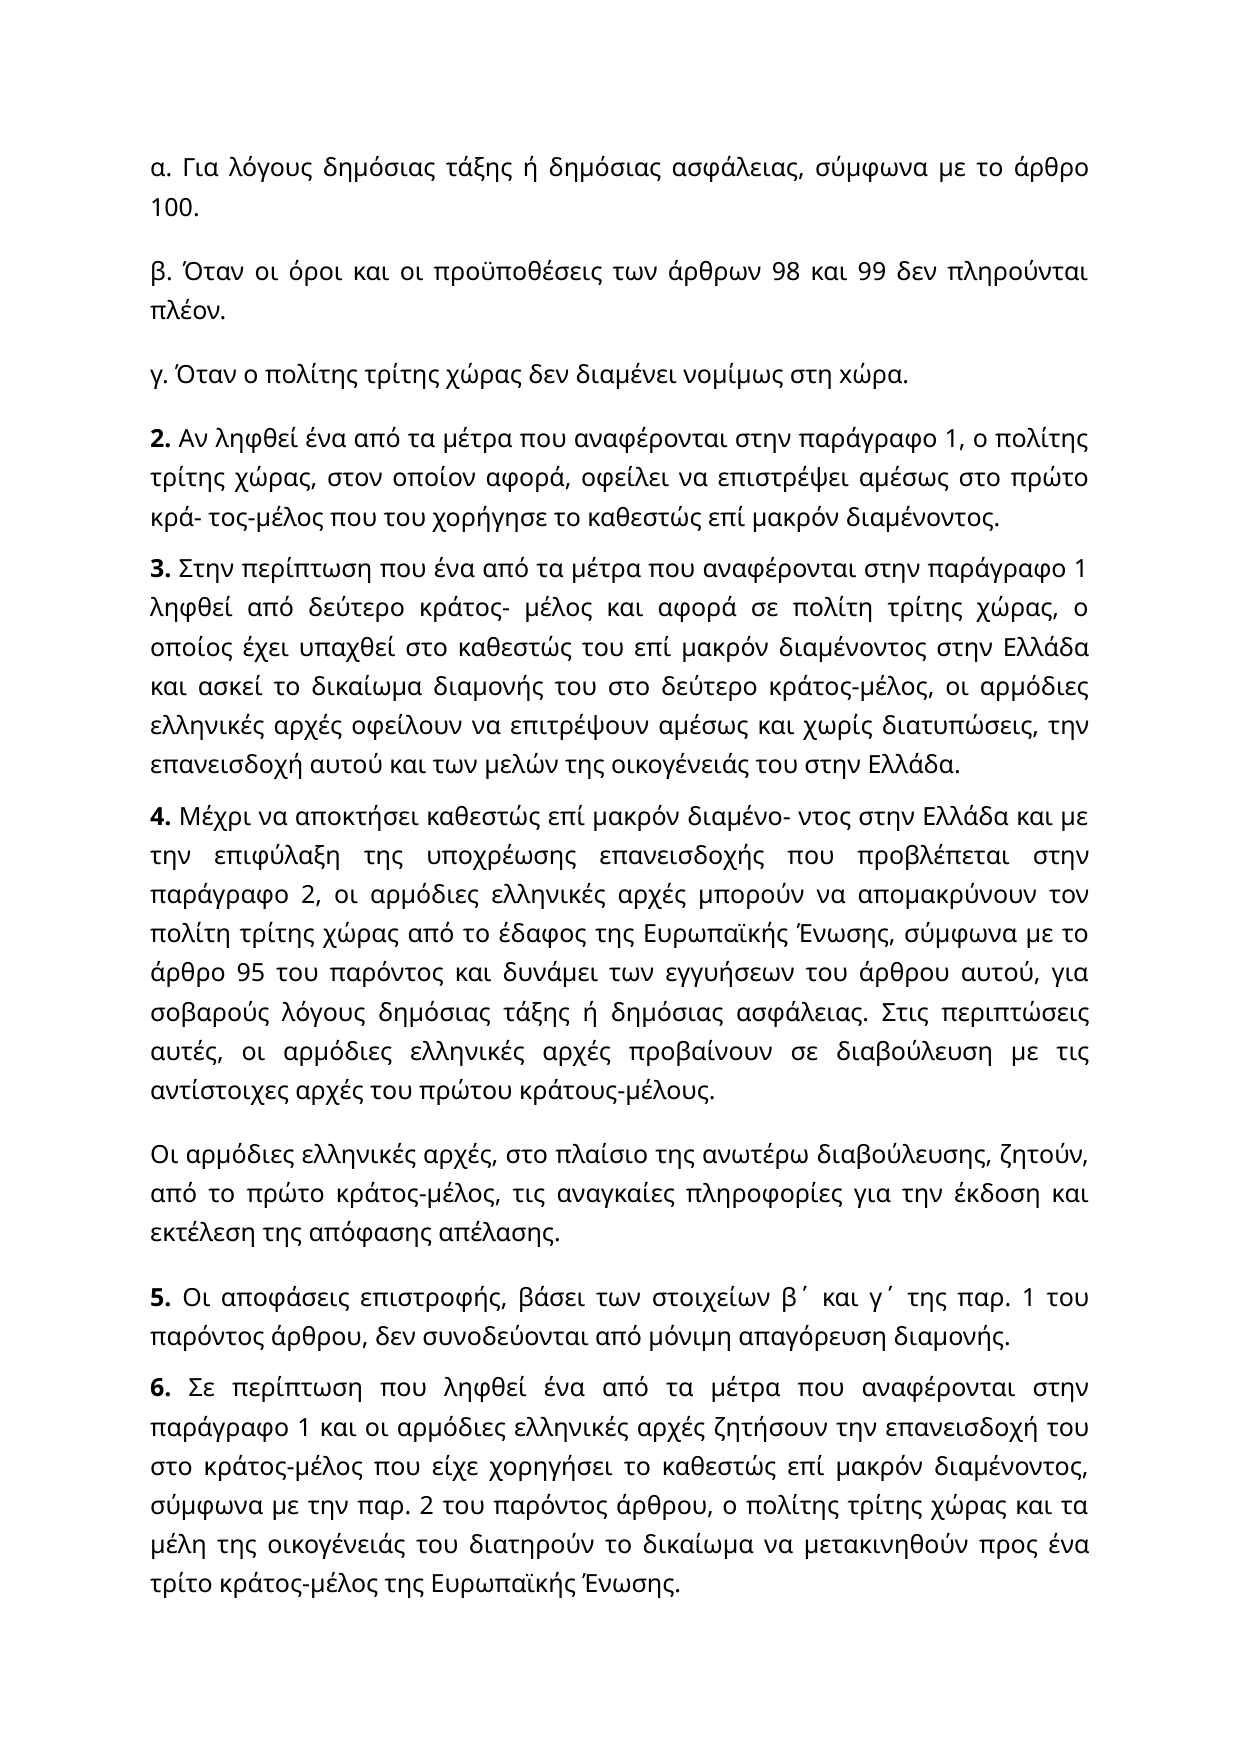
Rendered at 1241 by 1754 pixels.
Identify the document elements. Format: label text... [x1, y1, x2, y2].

text 5. Οι αποφάσεις επιστροφής, βάσει των στοιχείων β΄ και γ΄ της παρ. 1 του παρόντος άρθρου, δεν συνοδεύονται από μόνιμη απαγόρευση διαμονής. [150, 1279, 1090, 1352]
text γ. Όταν ο πολίτης τρίτης χώρας δεν διαμένει νομίμως στη xώρα. [150, 357, 1090, 391]
text α. Για λόγους δημόσιας τάξης ή δημόσιας ασφάλειας, σύμφωνα με το άρθρο 100. [150, 150, 1090, 223]
text 2. Αν ληφθεί ένα από τα μέτρα που αναφέρονται στην παράγραφο 1, ο πολίτης τρίτης χώρας, στον οποίον αφορά, οφείλει να επιστρέψει αμέσως στο πρώτο κρά- τος-μέλος που του χορήγησε το καθεστώς επί μακρόν διαμένοντος. [150, 421, 1090, 533]
text 4. Μέχρι να αποκτήσει καθεστώς επί μακρόν διαμένο- ντος στην Ελλάδα και με την επιφύλαξη της υποχρέωσης επανεισδοχής που προβλέπεται στην παράγραφο 2, οι αρμόδιες ελληνικές αρχές μπορούν να απομακρύνουν τον πολίτη τρίτης χώρας από το έδαφος της Ευρωπαϊκής Ένωσης, σύμφωνα με το άρθρο 95 του παρόντος και δυνάμει των εγγυήσεων του άρθρου αυτού, για σοβαρούς λόγους δημόσιας τάξης ή δημόσιας ασφάλειας. Στις περιπτώσεις αυτές, οι αρμόδιες ελληνικές αρχές προβαίνουν σε διαβούλευση με τις αντίστοιχες αρχές του πρώτου κράτους-μέλους. [150, 798, 1090, 1107]
text β. Όταν οι όροι και οι προϋποθέσεις των άρθρων 98 και 99 δεν πληρούνται πλέον. [150, 253, 1090, 327]
text 6. Σε περίπτωση που ληφθεί ένα από τα μέτρα που αναφέρονται στην παράγραφο 1 και οι αρμόδιες ελληνικές αρχές ζητήσουν την επανεισδοχή του στο κράτος-μέλος που είχε χορηγήσει το καθεστώς επί μακρόν διαμένοντος, σύμφωνα με την παρ. 2 του παρόντος άρθρου, ο πολίτης τρίτης χώρας και τα μέλη της οικογένειάς του διατηρούν το δικαίωμα να μετακινηθούν προς ένα τρίτο κράτος-μέλος της Ευρωπαϊκής Ένωσης. [150, 1370, 1090, 1600]
text 3. Στην περίπτωση που ένα από τα μέτρα που αναφέρονται στην παράγραφο 1 ληφθεί από δεύτερο κράτος- μέλος και αφορά σε πολίτη τρίτης χώρας, ο οποίος έχει υπαχθεί στο καθεστώς του επί μακρόν διαμένοντος στην Ελλάδα και ασκεί το δικαίωμα διαμονής του στο δεύτερο κράτος-μέλος, οι αρμόδιες ελληνικές αρχές οφείλουν να επιτρέψουν αμέσως και χωρίς διατυπώσεις, την επανεισδοχή αυτού και των μελών της οικογένειάς του στην Ελλάδα. [150, 551, 1090, 781]
text Οι αρμόδιες ελληνικές αρχές, στο πλαίσιο της ανωτέρω διαβούλευσης, ζητούν, από το πρώτο κράτος-μέλος, τις αναγκαίες πληροφορίες για την έκδοση και εκτέλεση της απόφασης απέλασης. [150, 1137, 1090, 1249]
